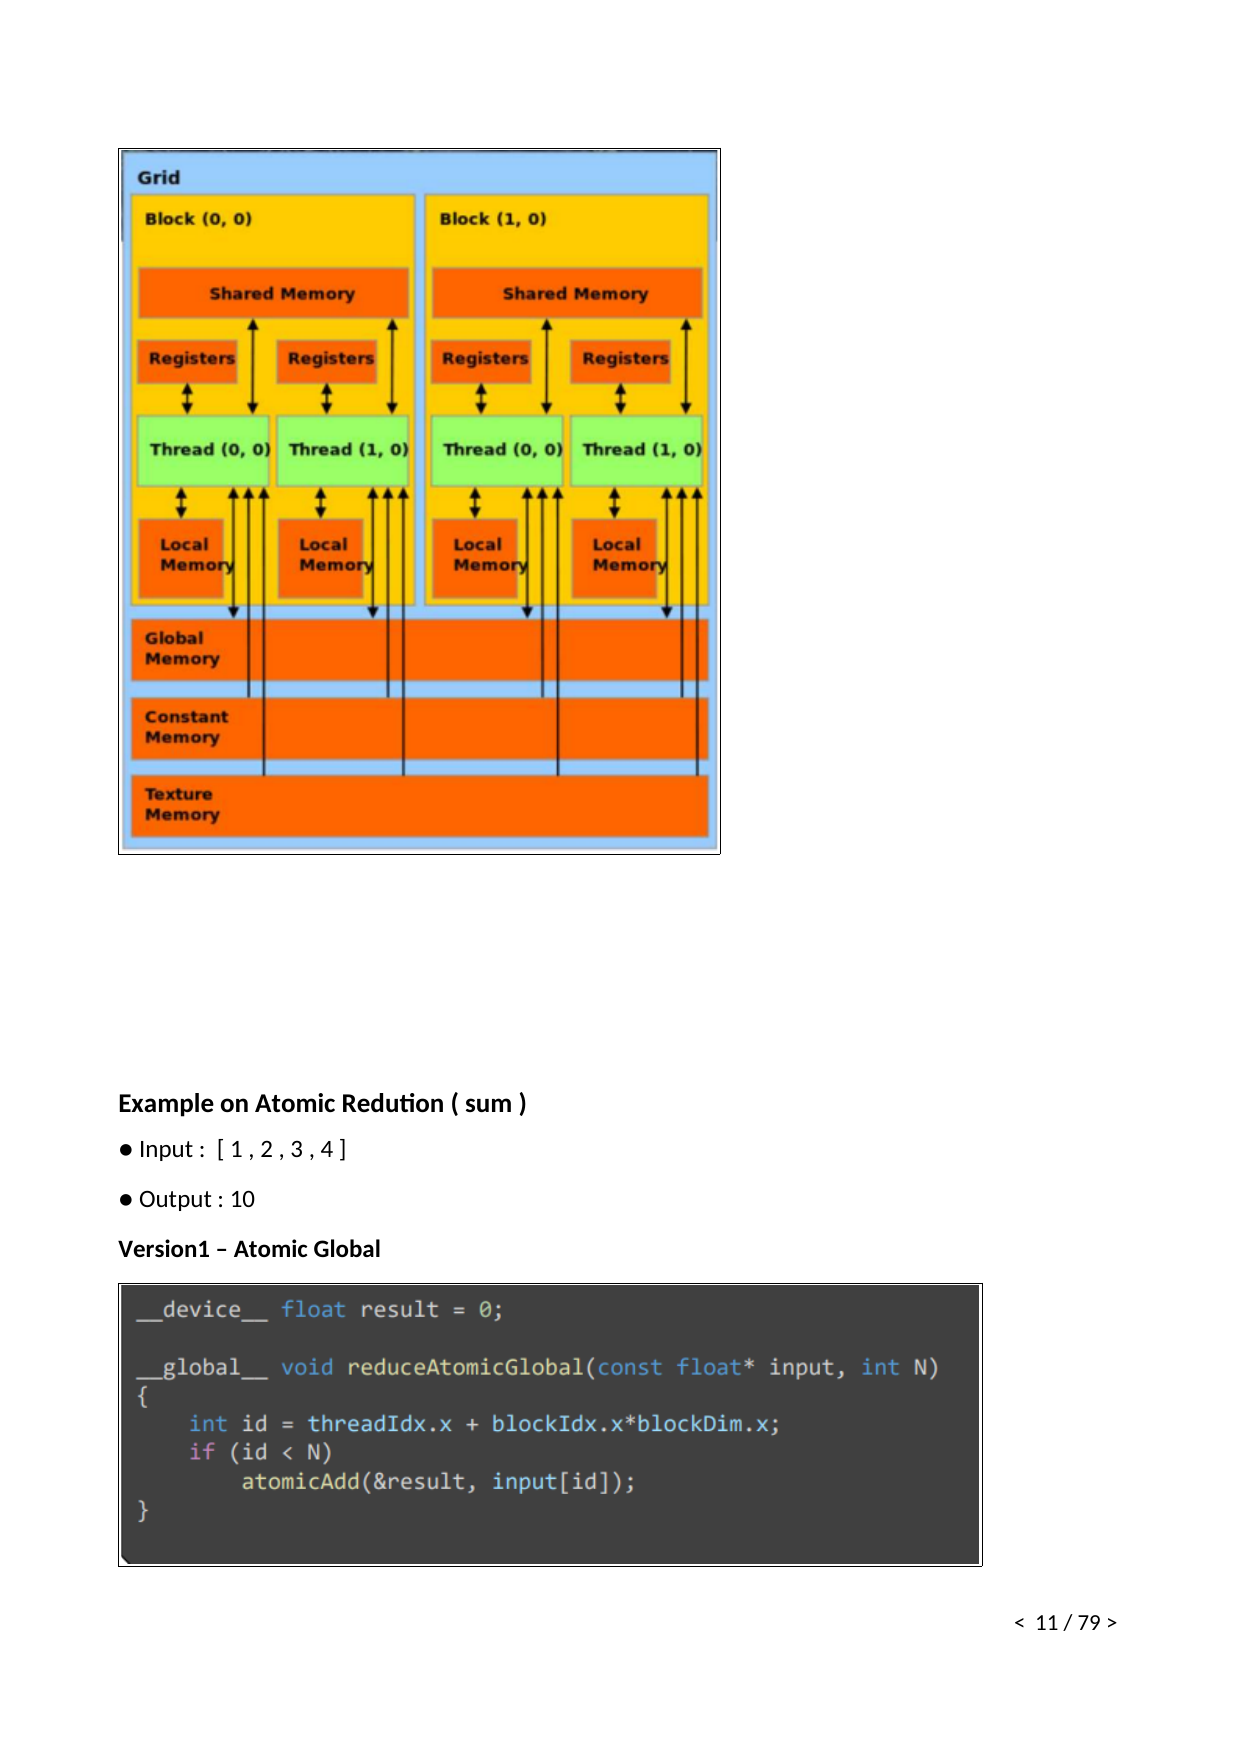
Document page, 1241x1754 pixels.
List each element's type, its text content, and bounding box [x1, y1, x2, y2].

text Version1 – Atomic Global [118, 1233, 1122, 1263]
picture [121, 150, 718, 851]
text ● Output : 10 [118, 1183, 1122, 1214]
text ● Input : [ 1 , 2 , 3 , 4 ] [118, 1134, 1122, 1164]
subtitle Example on Atomic Redution ( sum ) [118, 1086, 1122, 1119]
picture [121, 1285, 979, 1564]
